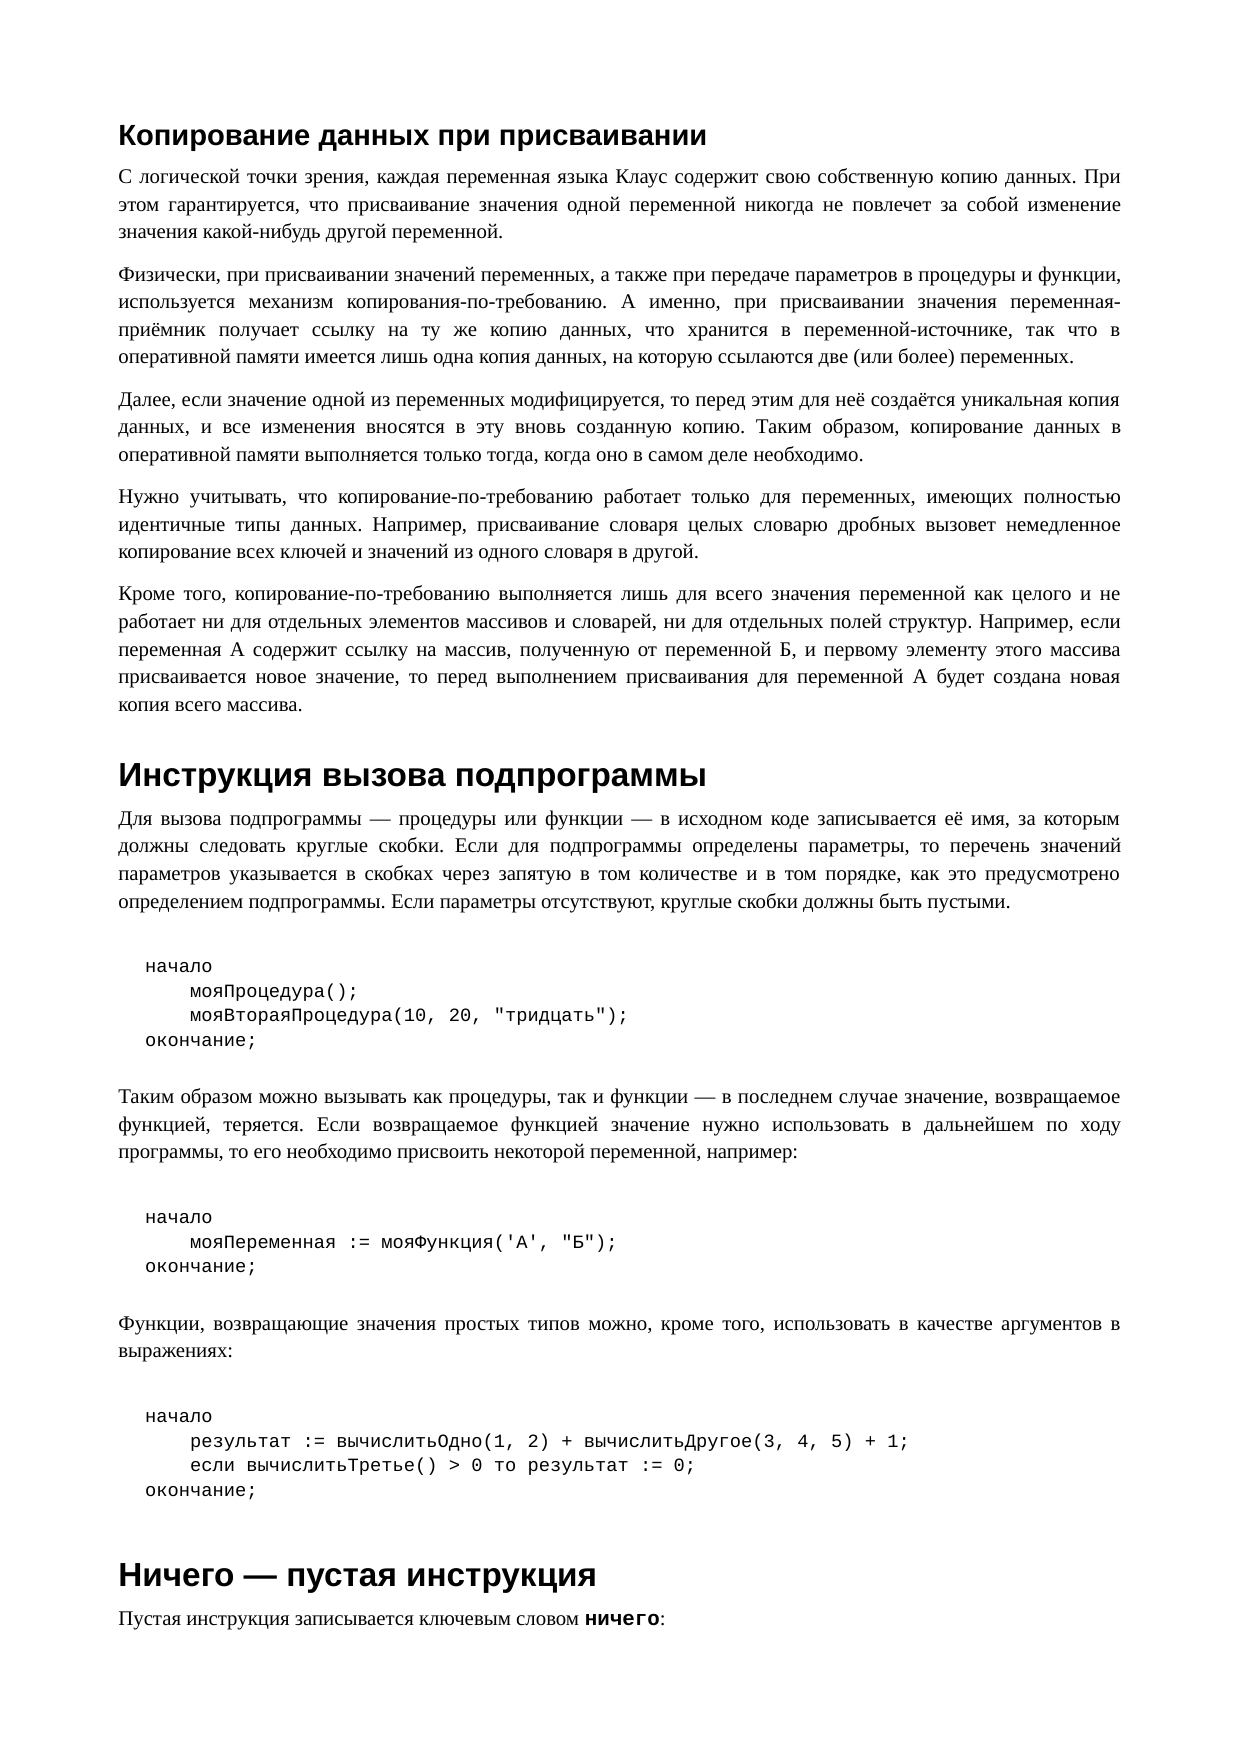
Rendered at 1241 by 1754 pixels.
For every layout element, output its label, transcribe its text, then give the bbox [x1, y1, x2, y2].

text Кроме того, копирование-по-требованию выполняется лишь для всего значения переменной как целого и не работает ни для отдельных элементов массивов и словарей, ни для отдельных полей структур. Например, если переменная А содержит ссылку на массив, полученную от переменной Б, и первому элементу этого массива присваивается новое значение, то перед выполнением присваивания для переменной А будет создана новая копия всего массива. [118, 581, 1122, 716]
text Далее, если значение одной из переменных модифицируется, то перед этим для неё создаётся уникальная копия данных, и все изменения вносятся в эту вновь созданную копию. Таким образом, копирование данных в оперативной памяти выполняется только тогда, когда оно в самом деле необходимо. [118, 387, 1122, 466]
text Функции, возвращающие значения простых типов можно, кроме того, использовать в качестве аргументов в выражениях: [118, 1311, 1122, 1362]
text Пустая инструкция записывается ключевым словом ничего: [118, 1606, 1122, 1632]
text Таким образом можно вызывать как процедуры, так и функции — в последнем случае значение, возвращаемое функцией, теряется. Если возвращаемое функцией значение нужно использовать в дальнейшем по ходу программы, то его необходимо присвоить некоторой переменной, например: [118, 1084, 1122, 1163]
text начало мояПеременная := мояФункция('А', "Б"); окончание; [136, 1199, 1104, 1287]
subtitle Инструкция вызова подпрограммы [118, 755, 1122, 793]
text Для вызова подпрограммы — процедуры или функции — в исходном коде записывается её имя, за которым должны следовать круглые скобки. Если для подпрограммы определены параметры, то перечень значений параметров указывается в скобках через запятую в том количестве и в том порядке, как это предусмотрено определением подпрограммы. Если параметры отсутствуют, круглые скобки должны быть пустыми. [118, 806, 1122, 913]
text начало мояПроцедура(); мояВтораяПроцедура(10, 20, "тридцать"); окончание; [136, 948, 1104, 1061]
text Физически, при присваивании значений переменных, а также при передаче параметров в процедуры и функции, используется механизм копирования-по-требованию. А именно, при присваивании значения переменная-приёмник получает ссылку на ту же копию данных, что хранится в переменной-источнике, так что в оперативной памяти имеется лишь одна копия данных, на которую ссылаются две (или более) переменных. [118, 262, 1122, 368]
subtitle Копирование данных при присваивании [118, 118, 1122, 152]
subtitle Ничего — пустая инструкция [118, 1555, 1122, 1593]
text С логической точки зрения, каждая переменная языка Клаус содержит свою собственную копию данных. При этом гарантируется, что присваивание значения одной переменной никогда не повлечет за собой изменение значения какой-нибудь другой переменной. [118, 164, 1122, 243]
text Нужно учитывать, что копирование-по-требованию работает только для переменных, имеющих полностью идентичные типы данных. Например, присваивание словаря целых словарю дробных вызовет немедленное копирование всех ключей и значений из одного словаря в другой. [118, 484, 1122, 563]
text начало результат := вычислитьОдно(1, 2) + вычислитьДругое(3, 4, 5) + 1; если вычислитьТретье() > 0 то результат := 0; окончание; [136, 1398, 1104, 1510]
